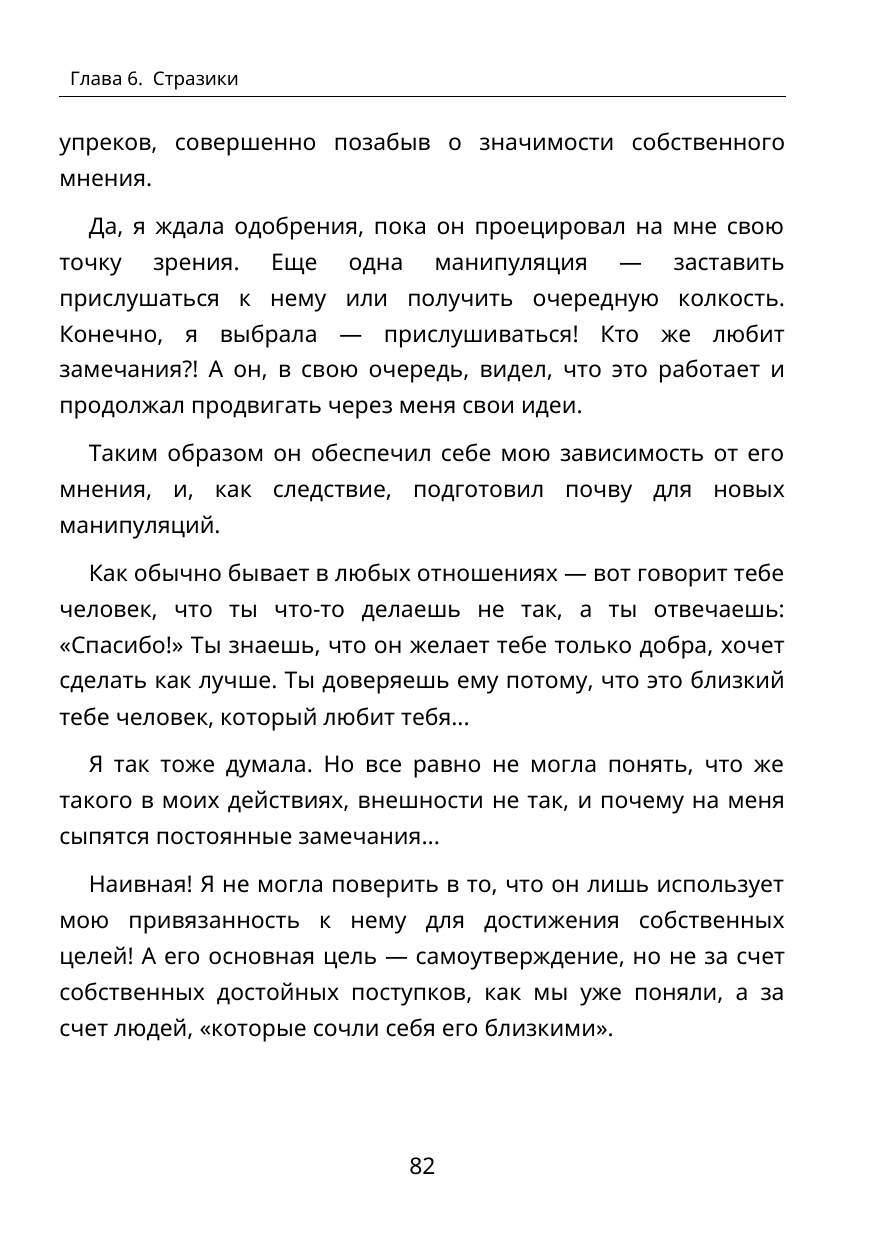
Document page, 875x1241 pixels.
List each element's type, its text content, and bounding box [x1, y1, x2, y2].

text упреков, совершенно позабыв о значимости собственного мнения. [59, 126, 786, 193]
text Как обычно бывает в любых отношениях — вот говорит тебе человек, что ты что-то делаешь не так, а ты отвечаешь: «Спасибо!» Ты знаешь, что он желает тебе только добра, хочет сделать как лучше. Ты доверяешь ему потому, что это близкий тебе человек, который любит тебя... [59, 557, 786, 732]
text Да, я ждала одобрения, пока он проецировал на мне свою точку зрения. Еще одна манипуляция — заставить прислушаться к нему или получить очередную колкость. Конечно, я выбрала — прислушиваться! Кто же любит замечания?! А он, в свою очередь, видел, что это работает и продолжал продвигать через меня свои идеи. [59, 210, 786, 421]
text Наивная! Я не могла поверить в то, что он лишь использует мою привязанность к нему для достижения собственных целей! А его основная цель — самоутверждение, но не за счет собственных достойных поступков, как мы уже поняли, а за счет людей, «которые сочли себя его близкими». [59, 868, 786, 1043]
text Таким образом он обеспечил себе мою зависимость от его мнения, и, как следствие, подготовил почву для новых манипуляций. [59, 437, 786, 540]
text Я так тоже думала. Но все равно не могла понять, что же такого в моих действиях, внешности не так, и почему на меня сыпятся постоянные замечания... [59, 748, 786, 851]
